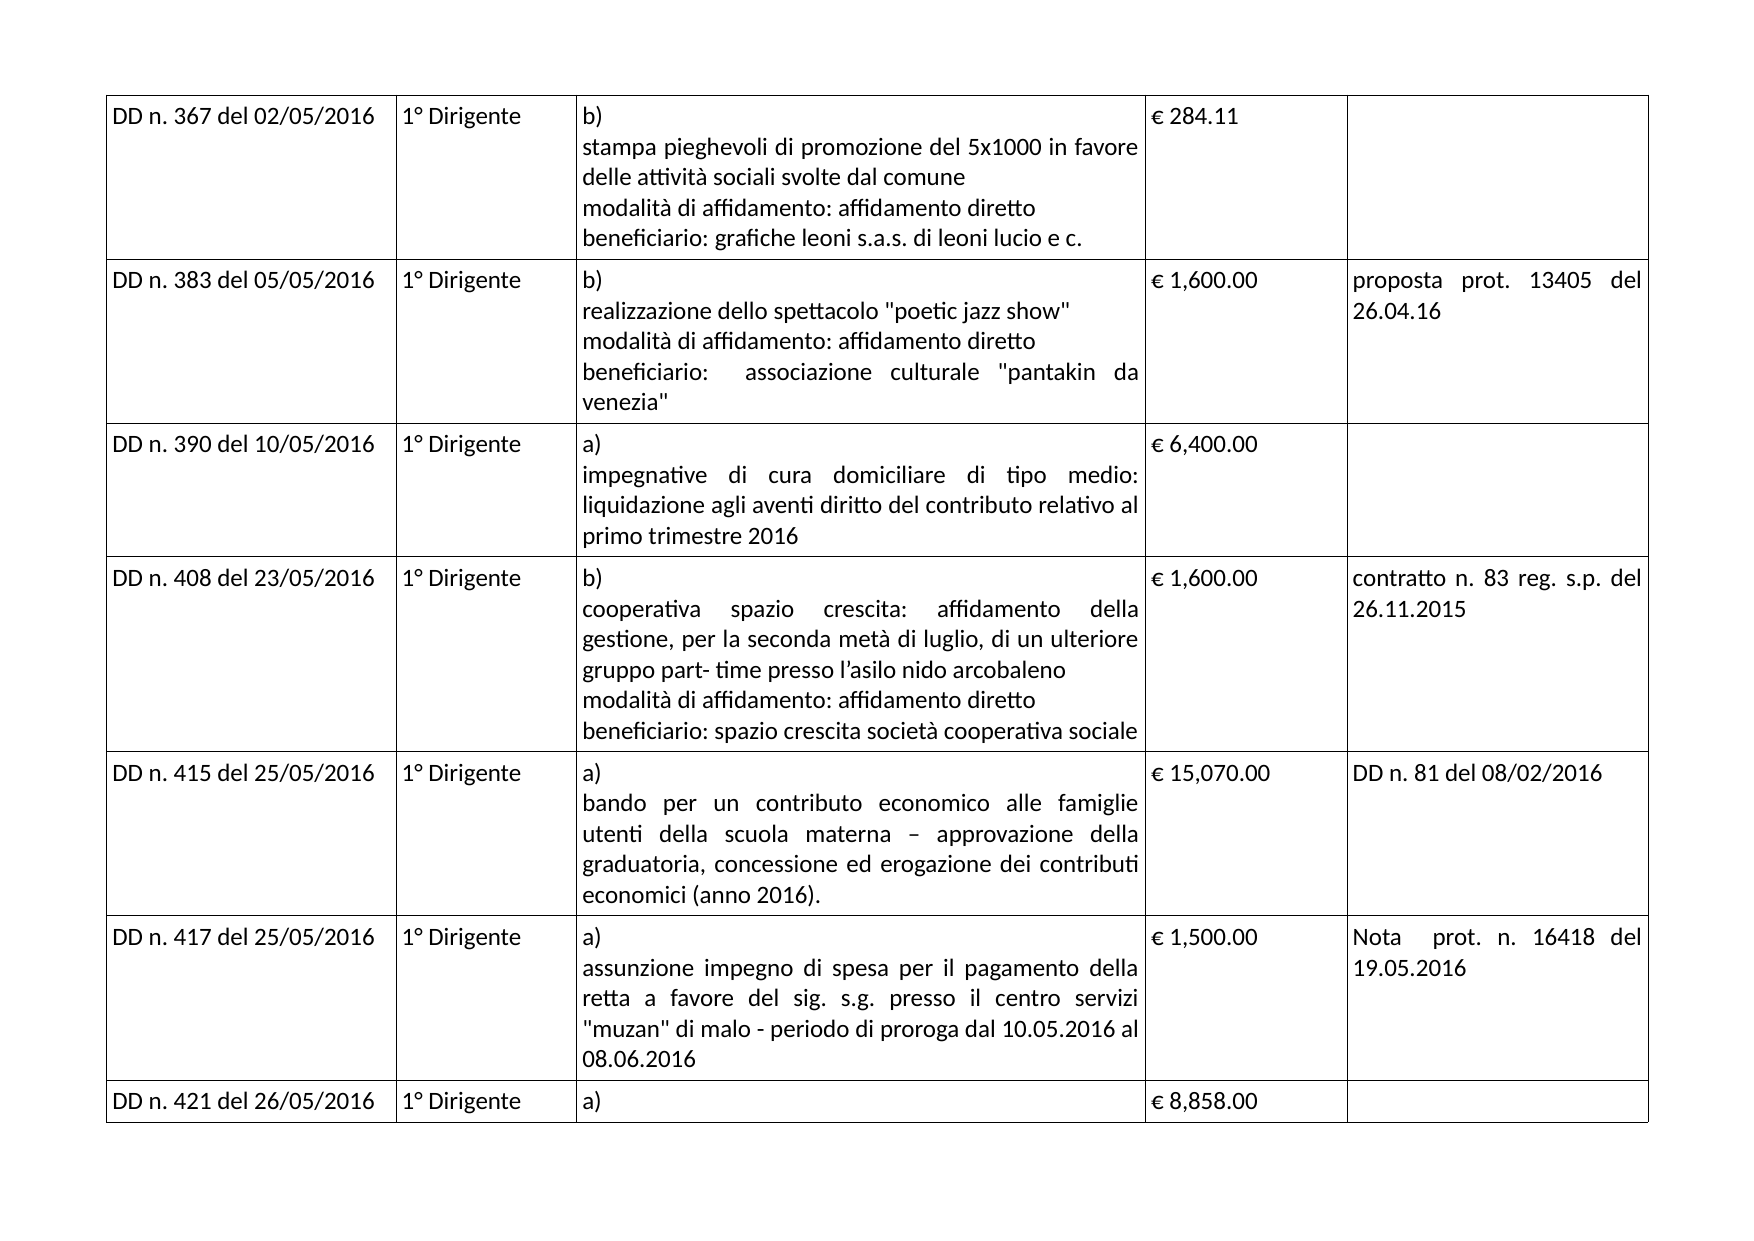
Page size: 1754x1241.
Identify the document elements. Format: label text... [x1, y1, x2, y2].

table_cell 1° Dirigente [397, 916, 576, 1079]
table_cell € 1.600,00 [1146, 260, 1347, 423]
table_cell € 1.500,00 [1146, 916, 1347, 1079]
table_cell 1° Dirigente [397, 1081, 576, 1122]
table_cell contratto n. 83 reg. s.p. del 26.11.2015 [1348, 557, 1648, 751]
table_cell DD n. 390 del 10/05/2016 [107, 424, 396, 556]
table_cell 1° Dirigente [397, 96, 576, 259]
table_cell € 6.400,00 [1146, 424, 1347, 556]
table_cell 1° Dirigente [397, 260, 576, 423]
table_cell DD n. 415 del 25/05/2016 [107, 752, 396, 915]
table_cell € 1.600,00 [1146, 557, 1347, 751]
table_cell DD n. 383 del 05/05/2016 [107, 260, 396, 423]
table_cell € 284,11 [1146, 96, 1347, 259]
table_cell DD n. 367 del 02/05/2016 [107, 96, 396, 259]
table_cell a) bando per un contributo economico alle famiglie utenti della scuola materna – approvazione della graduatoria, concessione ed erogazione dei contributi economici (anno 2016). [577, 752, 1145, 915]
table_cell b) stampa pieghevoli di promozione del 5x1000 in favore delle attività sociali svolte dal comune modalità di affidamento: affidamento diretto beneficiario: grafiche leoni s.a.s. di leoni lucio e c. [577, 96, 1145, 259]
table_cell b) cooperativa spazio crescita: affidamento della gestione, per la seconda metà di luglio, di un ulteriore gruppo part- time presso l’asilo nido arcobaleno modalità di affidamento: affidamento diretto beneficiario: spazio crescita società cooperativa sociale [577, 557, 1145, 751]
table_cell 1° Dirigente [397, 424, 576, 556]
table_cell 1° Dirigente [397, 557, 576, 751]
table_cell [1348, 424, 1648, 556]
table_cell [1348, 1081, 1648, 1122]
table_cell a) [577, 1081, 1145, 1122]
table_cell € 15.070,00 [1146, 752, 1347, 915]
table_cell proposta prot. 13405 del 26.04.16 [1348, 260, 1648, 423]
table_cell DD n. 81 del 08/02/2016 [1348, 752, 1648, 915]
table_cell DD n. 417 del 25/05/2016 [107, 916, 396, 1079]
table_cell € 8.858,00 [1146, 1081, 1347, 1122]
table_cell b) realizzazione dello spettacolo "poetic jazz show" modalità di affidamento: affidamento diretto beneficiario: associazione culturale "pantakin da venezia" [577, 260, 1145, 423]
table_cell DD n. 421 del 26/05/2016 [107, 1081, 396, 1122]
table_cell a) assunzione impegno di spesa per il pagamento della retta a favore del sig. s.g. presso il centro servizi "muzan" di malo - periodo di proroga dal 10.05.2016 al 08.06.2016 [577, 916, 1145, 1079]
table_cell Nota prot. n. 16418 del 19.05.2016 [1348, 916, 1648, 1079]
table_cell 1° Dirigente [397, 752, 576, 915]
table_cell DD n. 408 del 23/05/2016 [107, 557, 396, 751]
table_cell [1348, 96, 1648, 259]
table_cell a) impegnative di cura domiciliare di tipo medio: liquidazione agli aventi diritto del contributo relativo al primo trimestre 2016 [577, 424, 1145, 556]
